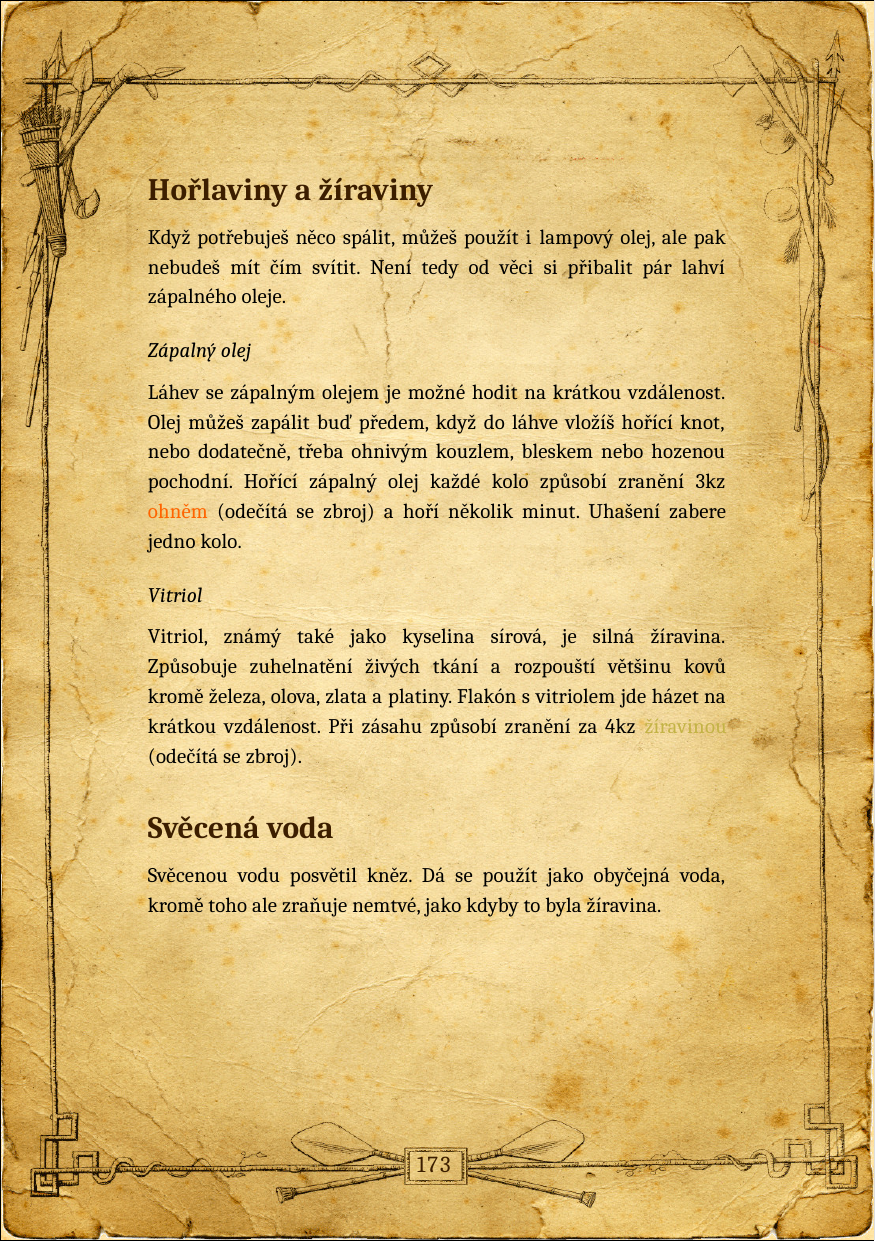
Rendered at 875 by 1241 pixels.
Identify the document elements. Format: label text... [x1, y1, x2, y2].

text Když potřebuješ něco spálit, můžeš použít i⁠ lampový olej, ale pak nebudeš mít čím svítit. Není tedy od věci si přibalit pár lahví zápalného oleje. [148, 225, 726, 309]
text Zápalný olej [148, 339, 726, 363]
subtitle Hořlaviny a⁠ žíraviny [148, 172, 726, 208]
subtitle Svěcená voda [148, 810, 726, 846]
text Vitriol, známý také jako kyselina sírová, je silná žíravina. Způsobuje zuhelnatění živých tkání a⁠ rozpouští většinu kovů kromě železa, olova, zlata a⁠ platiny. Flakón s⁠ vitriolem jde házet na krátkou vzdálenost. Při zásahu způsobí zranění za 4kz žíravinou (odečítá se zbroj). [148, 625, 726, 769]
picture [1, 1, 874, 1240]
text Vitriol [148, 583, 726, 607]
text Láhev se zápalným olejem je možné hodit na krátkou vzdálenost. Olej můžeš zapálit buď předem, když do láhve vložíš hořící knot, nebo dodatečně, třeba ohnivým kouzlem, bleskem nebo hozenou pochodní. Hořící zápalný olej každé kolo způsobí zranění 3kz ohněm (odečítá se zbroj) a⁠ hoří několik minut. Uhašení zabere jedno kolo. [148, 380, 726, 554]
text Svěcenou vodu posvětil kněz. Dá se použít jako obyčejná voda, kromě toho ale zraňuje nemtvé, jako kdyby to byla žíravina. [148, 864, 726, 917]
